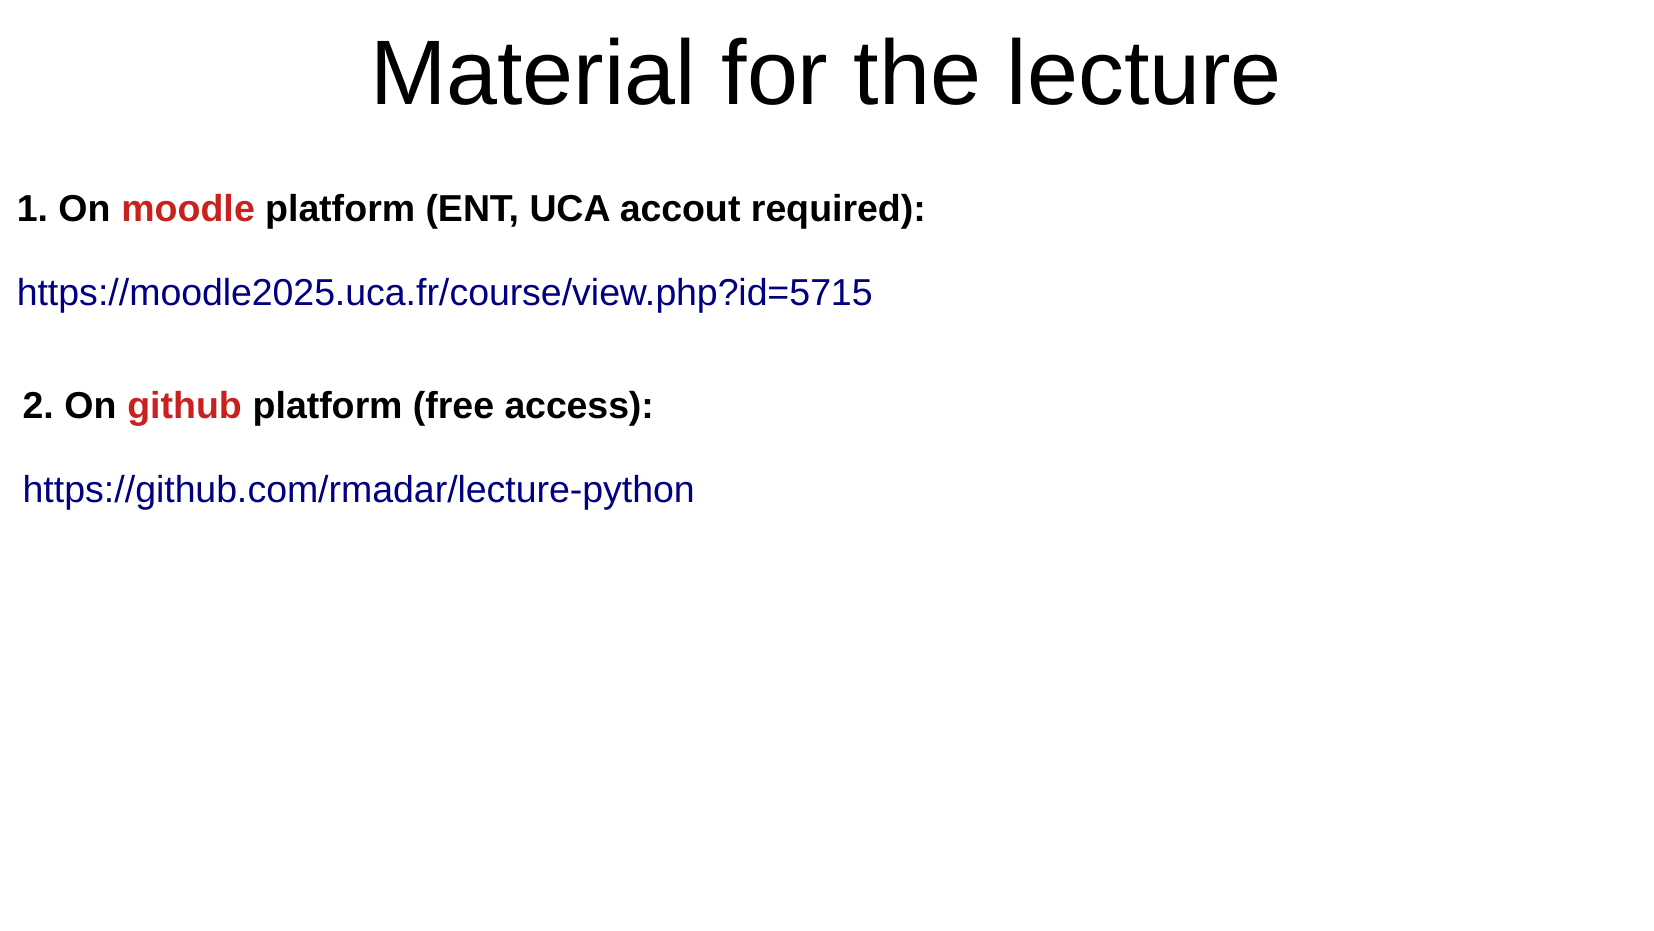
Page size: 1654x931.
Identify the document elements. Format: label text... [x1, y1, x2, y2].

text_box 1. On moodle platform (ENT, UCA accout required): https://moodle2025.uca.fr/course/view.php?id=5715 [2, 179, 1128, 321]
title Material for the lecture [82, 0, 1571, 151]
text_box 2. On github platform (free access): https://github.com/rmadar/lecture-python [7, 377, 1133, 518]
